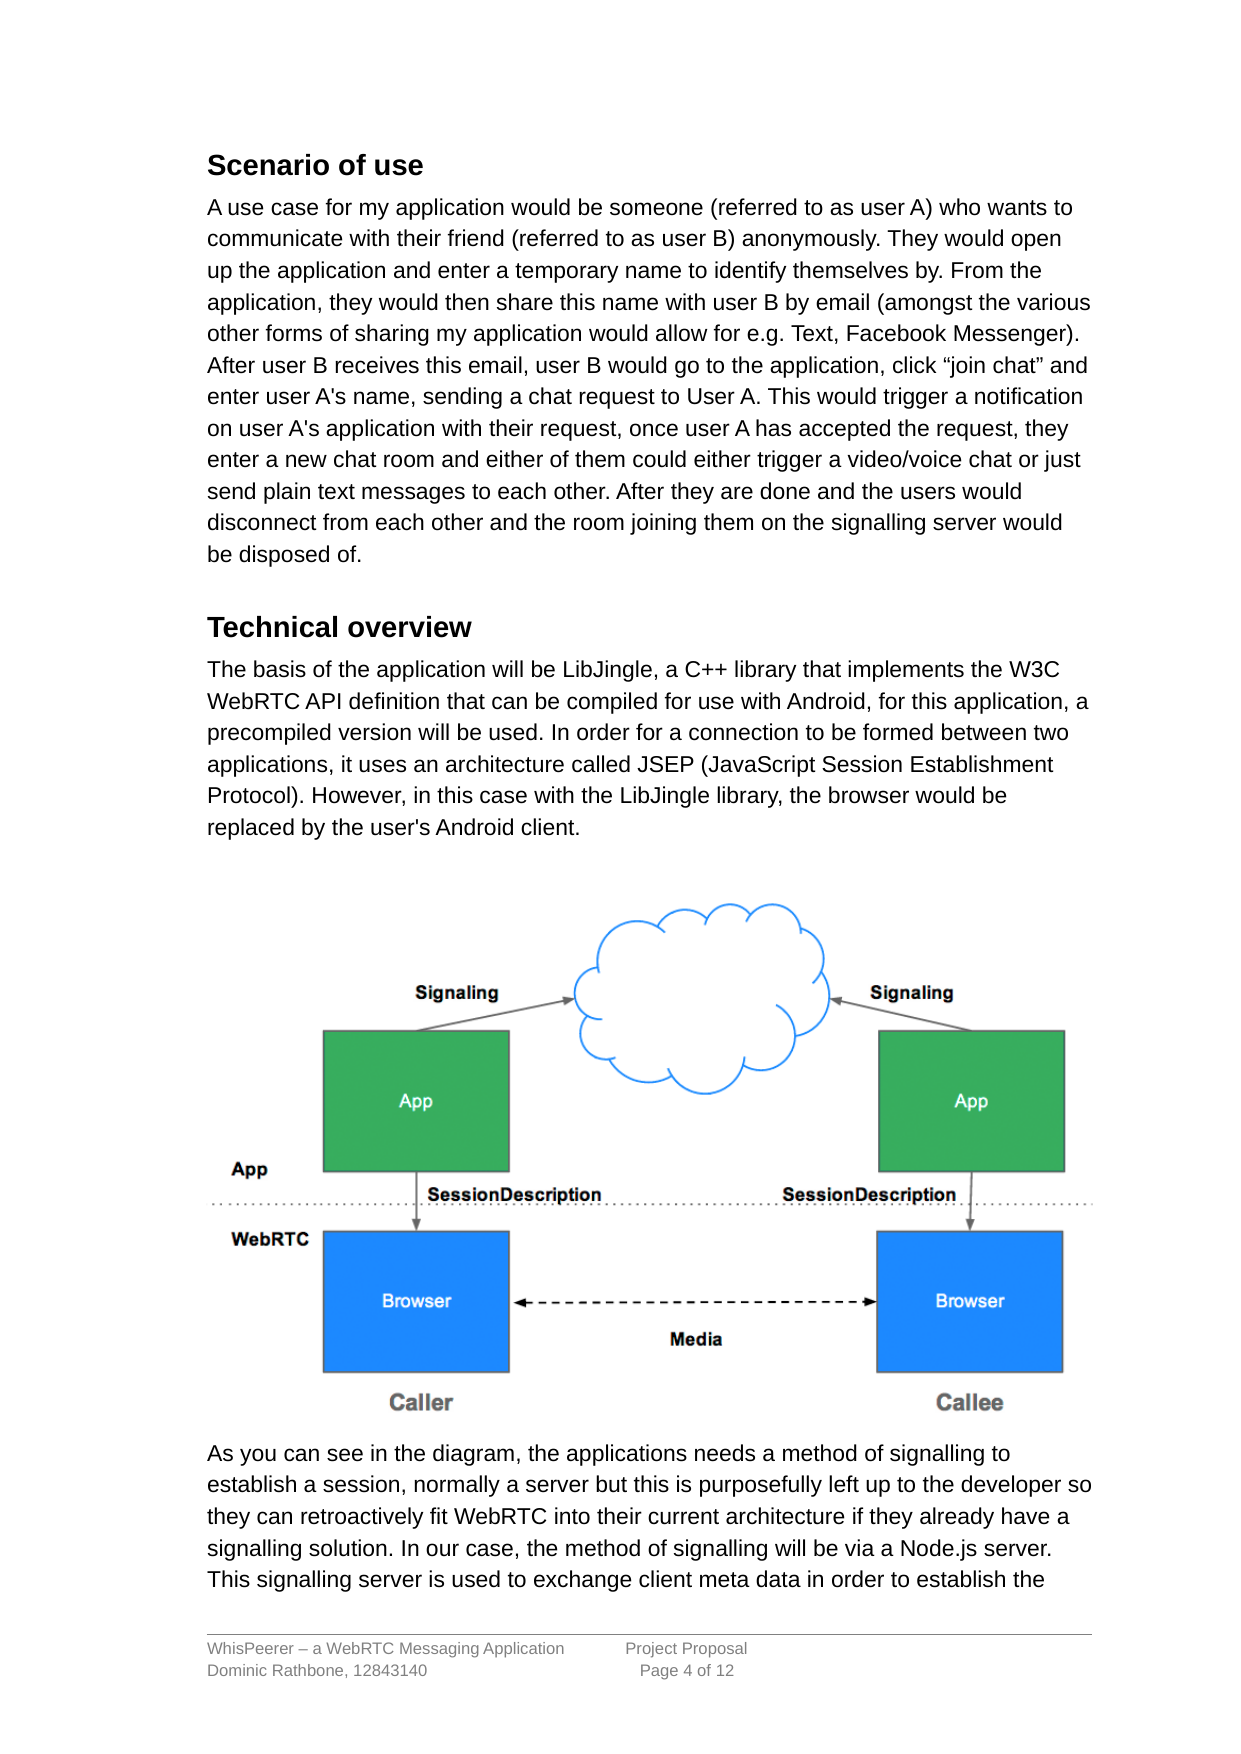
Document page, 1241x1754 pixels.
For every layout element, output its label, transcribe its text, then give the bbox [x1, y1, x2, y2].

subtitle Technical overview [207, 610, 1092, 643]
text The basis of the application will be LibJingle, a C++ library that implements the W3C WebRTC API definition that can be compiled for use with Android, for this application, a precompiled version will be used. In order for a connection to be formed between two applications, it uses an architecture called JSEP (JavaScript Session Establishment Protocol). However, in this case with the LibJingle library, the browser would be replaced by the user's Android client. [207, 656, 1092, 840]
picture [206, 882, 1093, 1435]
text [207, 860, 1092, 882]
subtitle Scenario of use [207, 148, 1092, 181]
text A use case for my application would be someone (referred to as user A) who wants to communicate with their friend (referred to as user B) anonymously. They would open up the application and enter a temporary name to identify themselves by. From the application, they would then share this name with user B by email (amongst the various other forms of sharing my application would allow for e.g. Text, Facebook Messenger). After user B receives this email, user B would go to the application, click “join chat” and enter user A's name, sending a chat request to User A. This would trigger a notification on user A's application with their request, once user A has accepted the request, they enter a new chat room and either of them could either trigger a video/voice chat or just send plain text messages to each other. After they are done and the users would disconnect from each other and the room joining them on the signalling server would be disposed of. [207, 194, 1092, 567]
text As you can see in the diagram, the applications needs a method of signalling to establish a session, normally a server but this is purposefully left up to the developer so they can retroactively fit WebRTC into their current architecture if they already have a signalling solution. In our case, the method of signalling will be via a Node.js server. This signalling server is used to exchange client meta data in order to establish the [207, 1435, 1092, 1592]
